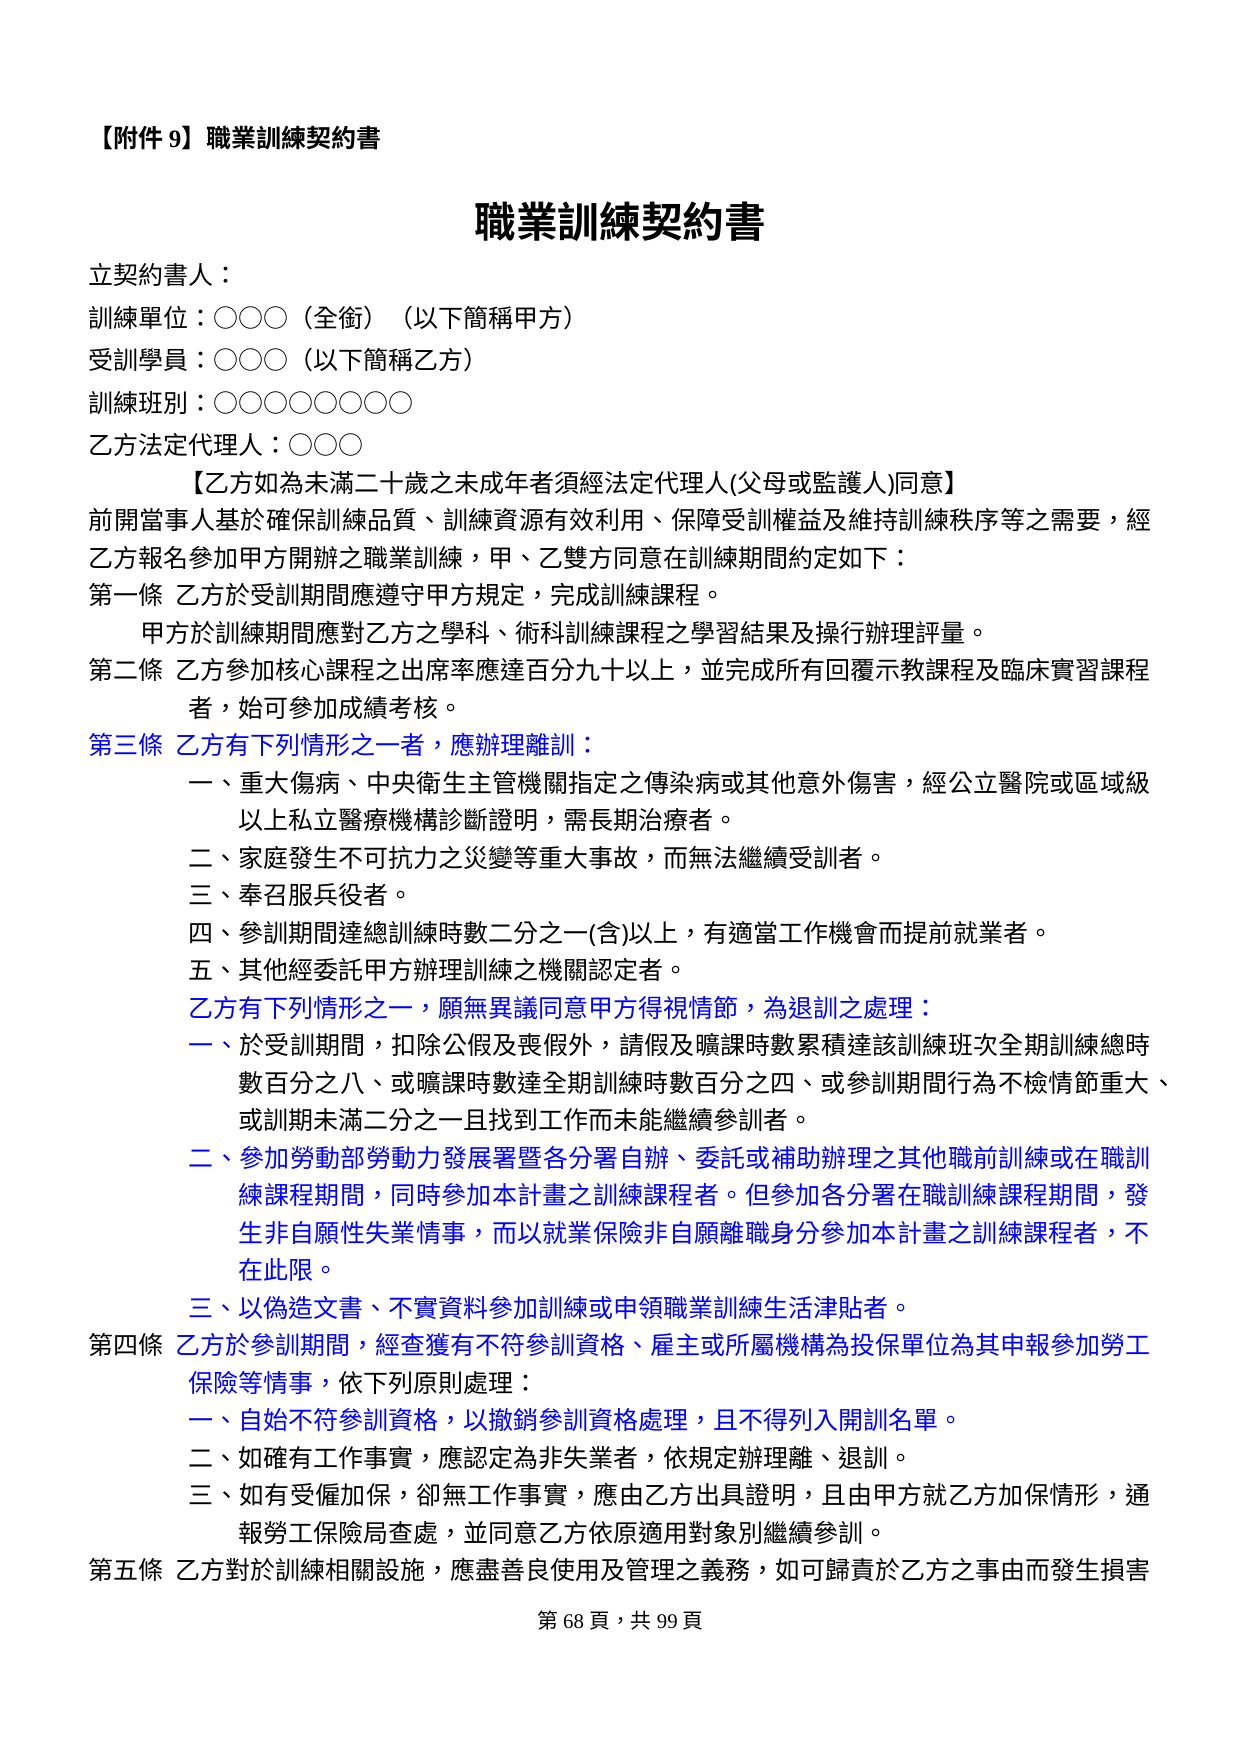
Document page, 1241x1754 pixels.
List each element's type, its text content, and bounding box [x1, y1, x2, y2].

text 【附件9】職業訓練契約書 [89, 119, 1152, 155]
text 乙方有下列情形之一，願無異議同意甲方得視情節，為退訓之處理： [189, 987, 1152, 1024]
text 第三條 乙方有下列情形之一者，應辦理離訓： [89, 724, 1152, 762]
text 第二條 乙方參加核心課程之出席率應達百分九十以上，並完成所有回覆示教課程及臨床實習課程者，始可參加成績考核。 [89, 649, 1152, 724]
text 職業訓練契約書 [89, 189, 1152, 249]
text 一、自始不符參訓資格，以撤銷參訓資格處理，且不得列入開訓名單。 [189, 1399, 1152, 1437]
text 三、如有受僱加保，卻無工作事實，應由乙方出具證明，且由甲方就乙方加保情形，通報勞工保險局查處，並同意乙方依原適用對象別繼續參訓。 [189, 1474, 1152, 1549]
text 訓練單位：○○○（全銜）（以下簡稱甲方） [89, 297, 1152, 334]
text 第五條 乙方對於訓練相關設施，應盡善良使用及管理之義務，如可歸責於乙方之事由而發生損害 [89, 1549, 1152, 1587]
text 第一條 乙方於受訓期間應遵守甲方規定，完成訓練課程。 [89, 574, 1152, 612]
text 甲方於訓練期間應對乙方之學科、術科訓練課程之學習結果及操行辦理評量。 [89, 612, 1152, 649]
text 受訓學員：○○○（以下簡稱乙方） [89, 339, 1152, 377]
text 二、家庭發生不可抗力之災變等重大事故，而無法繼續受訓者。 [189, 837, 1152, 874]
text 三、奉召服兵役者。 [189, 874, 1152, 912]
text 一、重大傷病、中央衛生主管機關指定之傳染病或其他意外傷害，經公立醫院或區域級以上私立醫療機構診斷證明，需長期治療者。 [189, 762, 1152, 837]
text 前開當事人基於確保訓練品質、訓練資源有效利用、保障受訓權益及維持訓練秩序等之需要，經乙方報名參加甲方開辦之職業訓練，甲、乙雙方同意在訓練期間約定如下： [89, 499, 1152, 574]
text 訓練班別：○○○○○○○○ [89, 382, 1152, 419]
text 三、以偽造文書、不實資料參加訓練或申領職業訓練生活津貼者。 [189, 1287, 1152, 1324]
text 立契約書人： [89, 254, 1152, 292]
text 二、如確有工作事實，應認定為非失業者，依規定辦理離、退訓。 [189, 1437, 1152, 1474]
text 二、參加勞動部勞動力發展署暨各分署自辦、委託或補助辦理之其他職前訓練或在職訓練課程期間，同時參加本計畫之訓練課程者。但參加各分署在職訓練課程期間，發生非自願性失業情事，而以就業保險非自願離職身分參加本計畫之訓練課程者，不在此限。 [189, 1137, 1152, 1287]
text 五、其他經委託甲方辦理訓練之機關認定者。 [189, 949, 1152, 987]
text 第四條 乙方於參訓期間，經查獲有不符參訓資格、雇主或所屬機構為投保單位為其申報參加勞工保險等情事，依下列原則處理： [89, 1324, 1152, 1399]
text 乙方法定代理人：○○○ 【乙方如為未滿二十歲之未成年者須經法定代理人(父母或監護人)同意】 [89, 424, 1152, 499]
text 四、參訓期間達總訓練時數二分之一(含)以上，有適當工作機會而提前就業者。 [189, 912, 1152, 949]
text 一、於受訓期間，扣除公假及喪假外，請假及曠課時數累積達該訓練班次全期訓練總時數百分之八、或曠課時數達全期訓練時數百分之四、或參訓期間行為不檢情節重大、或訓期未滿二分之一且找到工作而未能繼續參訓者。 [189, 1024, 1152, 1137]
